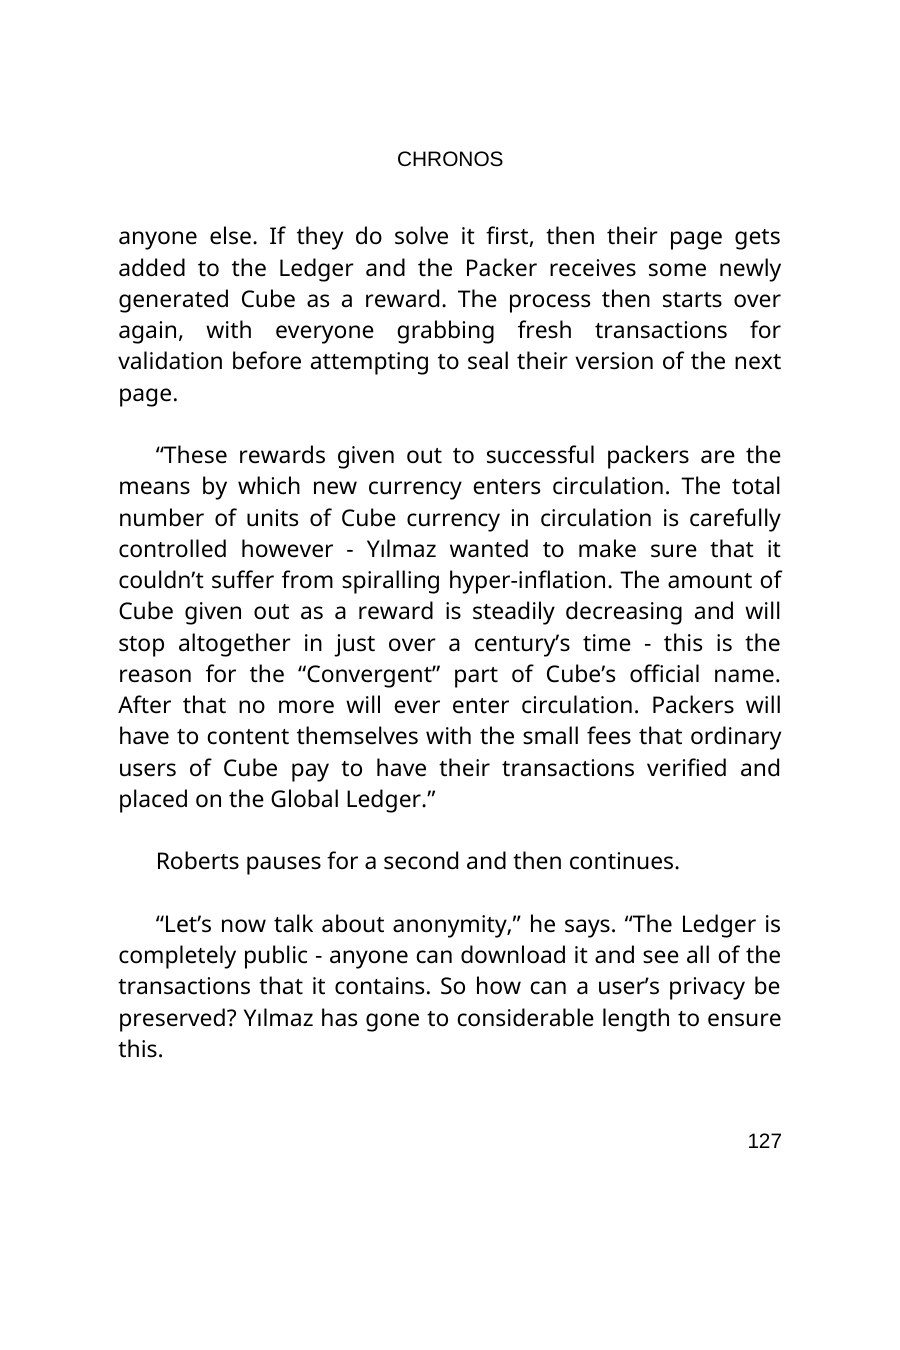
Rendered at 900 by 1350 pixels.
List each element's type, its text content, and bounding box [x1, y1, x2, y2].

text Roberts pauses for a second and then continues. [118, 845, 782, 876]
text “Let’s now talk about anonymity,” he says. “The Ledger is completely public - anyone can download it and see all of the transactions that it contains. So how can a user’s privacy be preserved? Yılmaz has gone to considerable length to ensure this. [118, 908, 782, 1064]
text anyone else. If they do solve it first, then their page gets added to the Ledger and the Packer receives some newly generated Cube as a reward. The process then starts over again, with everyone grabbing fresh transactions for validation before attempting to seal their version of the next page. [118, 220, 782, 408]
text “These rewards given out to successful packers are the means by which new currency enters circulation. The total number of units of Cube currency in circulation is carefully controlled however - Yılmaz wanted to make sure that it couldn’t suffer from spiralling hyper-inflation. The amount of Cube given out as a reward is steadily decreasing and will stop altogether in just over a century’s time - this is the reason for the “Convergent” part of Cube’s official name. After that no more will ever enter circulation. Packers will have to content themselves with the small fees that ordinary users of Cube pay to have their transactions verified and placed on the Global Ledger.” [118, 439, 782, 814]
